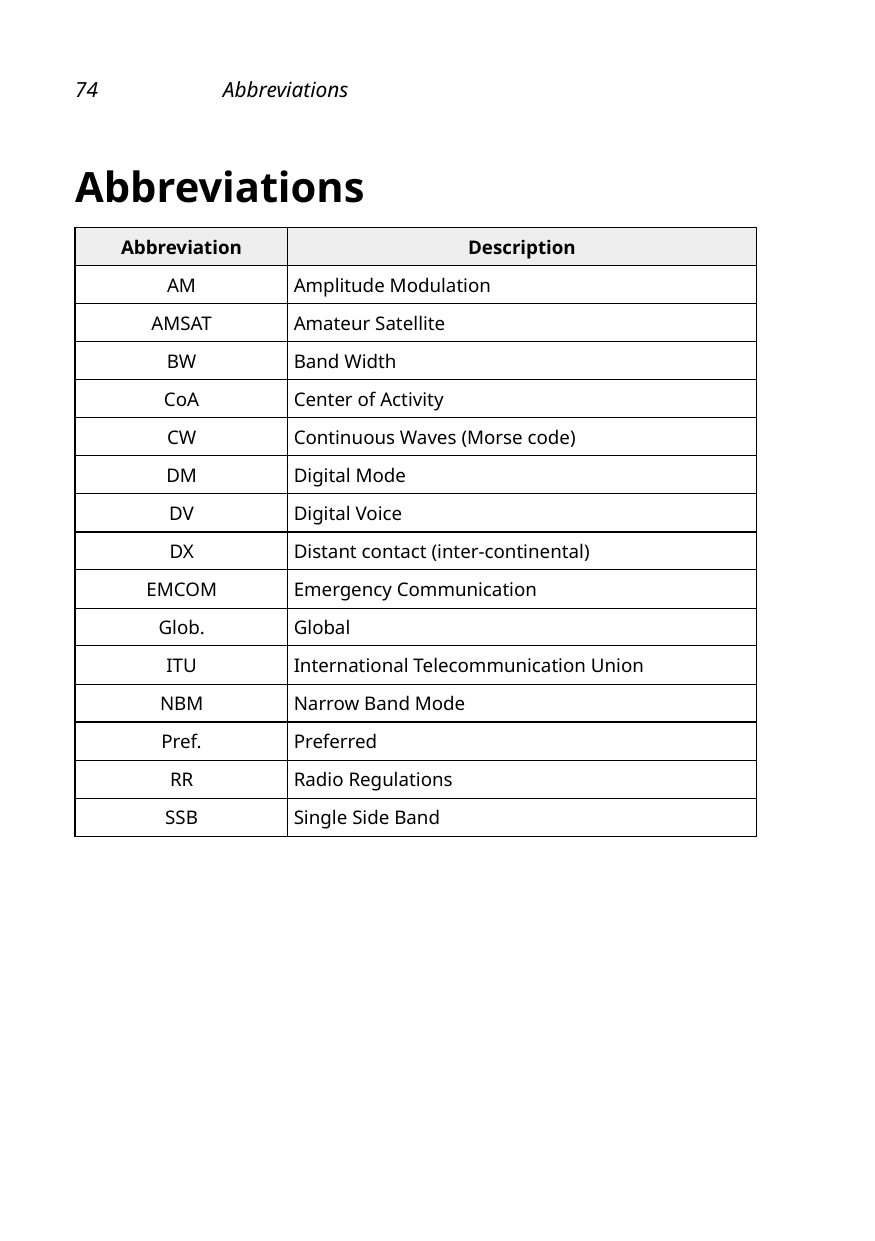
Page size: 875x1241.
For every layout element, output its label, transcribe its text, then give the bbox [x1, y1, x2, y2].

table_header Description [288, 228, 756, 265]
table_cell AMSAT [76, 304, 287, 341]
table_cell Digital Voice [288, 494, 756, 531]
table_cell Preferred [288, 723, 756, 759]
table_cell Amateur Satellite [288, 304, 756, 341]
table_cell ITU [76, 646, 287, 683]
table_cell Global [288, 609, 756, 645]
table_cell Band Width [288, 342, 756, 379]
table_cell Single Side Band [288, 799, 756, 836]
table_cell Center of Activity [288, 380, 756, 417]
table_header Abbreviation [76, 228, 287, 265]
table_cell Narrow Band Mode [288, 685, 756, 721]
table_cell DX [76, 533, 287, 569]
table_cell Continuous Waves (Morse code) [288, 418, 756, 455]
table_cell DM [76, 456, 287, 493]
table_cell AM [76, 266, 287, 303]
table_cell Glob. [76, 609, 287, 645]
table_cell Digital Mode [288, 456, 756, 493]
subtitle Abbreviations [75, 158, 756, 215]
table_cell EMCOM [76, 570, 287, 607]
table_cell Amplitude Modulation [288, 266, 756, 303]
table_cell Distant contact (inter-continental) [288, 533, 756, 569]
table_cell RR [76, 761, 287, 797]
table_cell SSB [76, 799, 287, 836]
table_cell CW [76, 418, 287, 455]
table_cell BW [76, 342, 287, 379]
table_cell Pref. [76, 723, 287, 759]
table_cell NBM [76, 685, 287, 721]
table_cell CoA [76, 380, 287, 417]
table_cell Emergency Communication [288, 570, 756, 607]
table_cell Radio Regulations [288, 761, 756, 797]
table_cell International Telecommunication Union [288, 646, 756, 683]
table_cell DV [76, 494, 287, 531]
